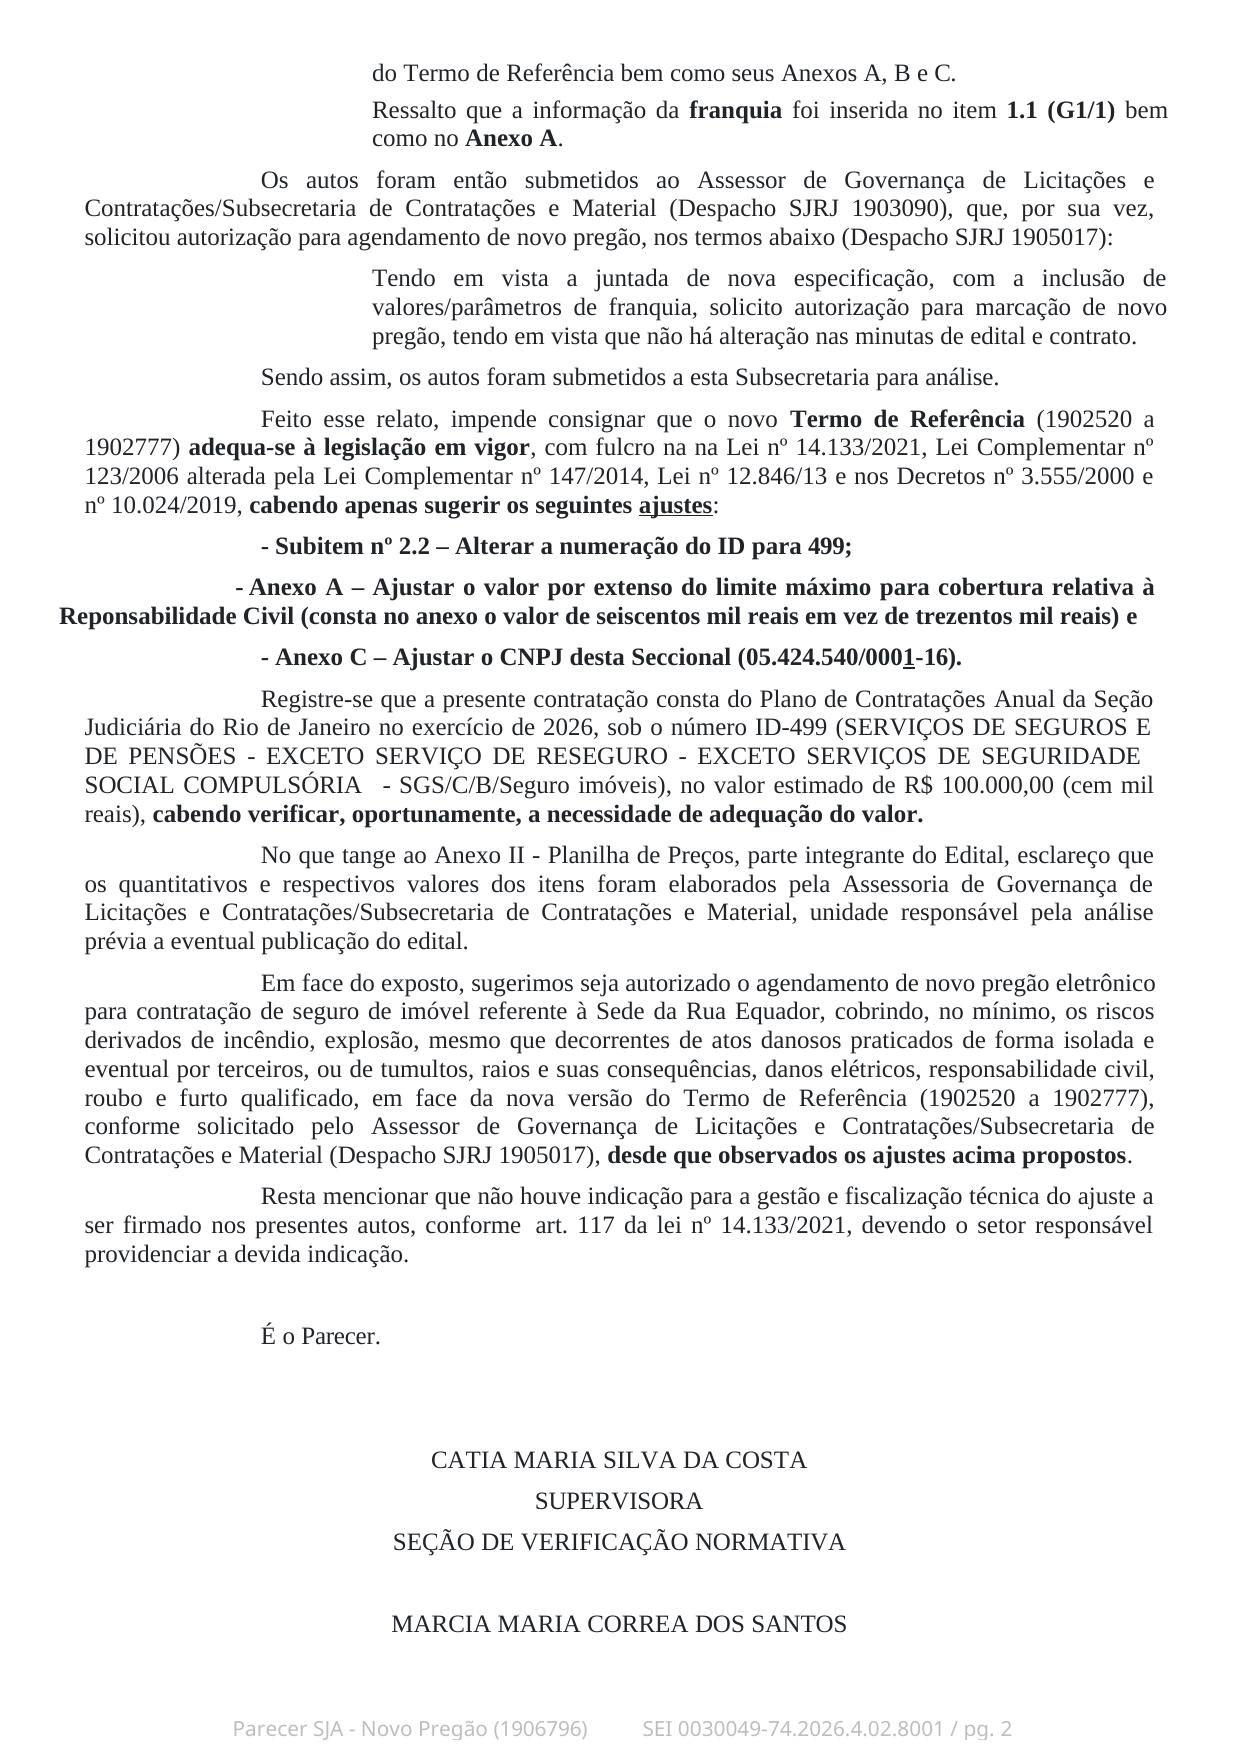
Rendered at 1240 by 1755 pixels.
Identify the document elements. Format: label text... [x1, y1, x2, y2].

text No que tange ao Anexo II - Planilha de Preços, parte integrante do Edital, esclareço que os quantitativos e respectivos valores dos itens foram elaborados pela Assessoria de Governança de Licitações e Contratações/Subsecretaria de Contratações e Material, unidade responsável pela análise prévia a eventual publicação do edital. [84, 840, 1155, 955]
text Os autos foram então submetidos ao Assessor de Governança de Licitações e Contratações/Subsecretaria de Contratações e Material (Despacho SJRJ 1903090), que, por sua vez, solicitou autorização para agendamento de novo pregão, nos termos abaixo (Despacho SJRJ 1905017): [84, 165, 1156, 251]
list Anexo C – Ajustar o CNPJ desta Seccional (05.424.540/0001-16). [261, 642, 1181, 671]
text Registre-se que a presente contratação consta do Plano de Contratações Anual da Seção Judiciária do Rio de Janeiro no exercício de 2026, sob o número ID-499 (SERVIÇOS DE SEGUROS E DE PENSÕES - EXCETO SERVIÇO DE RESEGURO - EXCETO SERVIÇOS DE SEGURIDADE [84, 684, 1153, 770]
list Subitem nº 2.2 – Alterar a numeração do ID para 499; [261, 531, 1181, 560]
text do Termo de Referência bem como seus Anexos A, B e C. [372, 58, 1181, 87]
text SOCIAL COMPULSÓRIA - SGS/C/B/Seguro imóveis), no valor estimado de R$ 100.000,00 (cem mil reais), cabendo verificar, oportunamente, a necessidade de adequação do valor. [84, 770, 1155, 827]
text É o Parecer. [261, 1321, 1181, 1350]
text Resta mencionar que não houve indicação para a gestão e fiscalização técnica do ajuste a ser firmado nos presentes autos, conforme art. 117 da lei nº 14.133/2021, devendo o setor responsável providenciar a devida indicação. [84, 1181, 1154, 1268]
list Anexo A – Ajustar o valor por extenso do limite máximo para cobertura relativa à Reponsabilidade Civil (consta no anexo o valor de seiscentos mil reais em vez de trezentos mil reais) e [59, 572, 1155, 630]
text MARCIA MARIA CORREA DOS SANTOS [118, 1609, 1121, 1638]
text SEÇÃO DE VERIFICAÇÃO NORMATIVA [118, 1527, 1121, 1556]
text Feito esse relato, impende consignar que o novo Termo de Referência (1902520 a 1902777) adequa-se à legislação em vigor, com fulcro na na Lei nº 14.133/2021, Lei Complementar nº 123/2006 alterada pela Lei Complementar nº 147/2014, Lei nº 12.846/13 e nos Decretos nº 3.555/2000 e nº 10.024/2019, cabendo apenas sugerir os seguintes ajustes: [84, 404, 1155, 519]
text Ressalto que a informação da franquia foi inserida no item 1.1 (G1/1) bem como no Anexo A. [372, 95, 1168, 152]
text Tendo em vista a juntada de nova especificação, com a inclusão de valores/parâmetros de franquia, solicito autorização para marcação de novo pregão, tendo em vista que não há alteração nas minutas de edital e contrato. [372, 263, 1168, 350]
text Em face do exposto, sugerimos seja autorizado o agendamento de novo pregão eletrônico para contratação de seguro de imóvel referente à Sede da Rua Equador, cobrindo, no mínimo, os riscos derivados de incêndio, explosão, mesmo que decorrentes de atos danosos praticados de forma isolada e eventual por terceiros, ou de tumultos, raios e suas consequências, danos elétricos, responsabilidade civil, roubo e furto qualificado, em face da nova versão do Termo de Referência (1902520 a 1902777), conforme solicitado pelo Assessor de Governança de Licitações e Contratações/Subsecretaria de Contratações e Material (Despacho SJRJ 1905017), desde que observados os ajustes acima propostos. [84, 968, 1156, 1169]
text Sendo assim, os autos foram submetidos a esta Subsecretaria para análise. [261, 362, 1181, 391]
text CATIA MARIA SILVA DA COSTA SUPERVISORA [409, 1445, 828, 1515]
